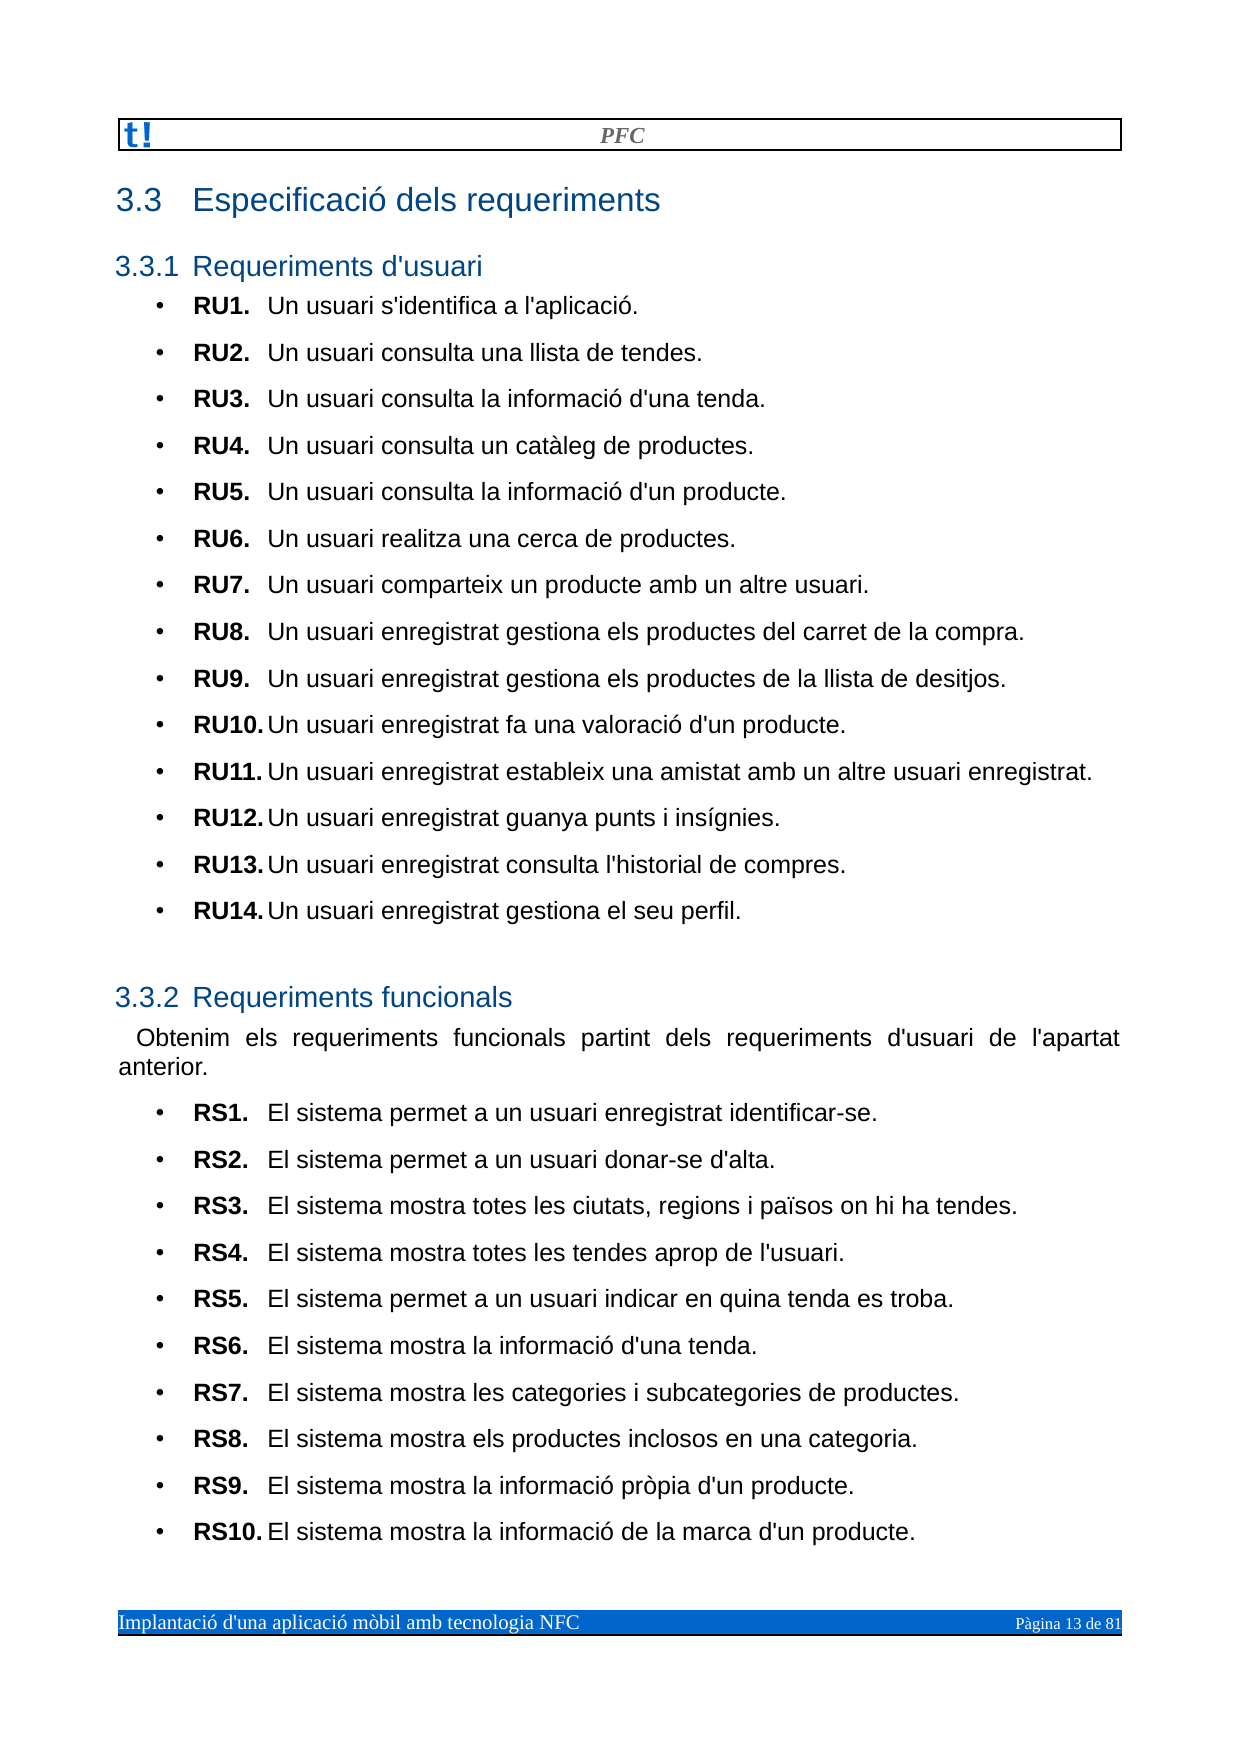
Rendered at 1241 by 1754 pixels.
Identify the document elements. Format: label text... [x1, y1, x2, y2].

list RS8. El sistema mostra els productes inclosos en una categoria. [156, 1424, 1122, 1453]
list RU7. Un usuari comparteix un producte amb un altre usuari. [156, 570, 1122, 599]
list RS2. El sistema permet a un usuari donar-se d'alta. [156, 1145, 1122, 1173]
list RU1. Un usuari s'identifica a l'aplicació. [156, 291, 1122, 320]
list RS9. El sistema mostra la informació pròpia d'un producte. [156, 1471, 1122, 1499]
text Obtenim els requeriments funcionals partint dels requeriments d'usuari de l'apartat anterior. [118, 1023, 1122, 1080]
list RS6. El sistema mostra la informació d'una tenda. [156, 1331, 1122, 1360]
list RS5. El sistema permet a un usuari indicar en quina tenda es troba. [156, 1284, 1122, 1313]
list RU6. Un usuari realitza una cerca de productes. [156, 524, 1122, 553]
subtitle Requeriments funcionals [106, 981, 1122, 1014]
picture [123, 121, 151, 148]
list RU3. Un usuari consulta la informació d'una tenda. [156, 384, 1122, 413]
list RS3. El sistema mostra totes les ciutats, regions i països on hi ha tendes. [156, 1191, 1122, 1220]
list RU10. Un usuari enregistrat fa una valoració d'un producte. [156, 710, 1122, 739]
list RU14. Un usuari enregistrat gestiona el seu perfil. [156, 896, 1122, 925]
list RU2. Un usuari consulta una llista de tendes. [156, 338, 1122, 366]
list RU13. Un usuari enregistrat consulta l'historial de compres. [156, 850, 1122, 879]
subtitle Requeriments d'usuari [106, 249, 1122, 282]
list RU11. Un usuari enregistrat estableix una amistat amb un altre usuari enregistrat. [156, 757, 1122, 786]
list RU9. Un usuari enregistrat gestiona els productes de la llista de desitjos. [156, 663, 1122, 692]
subtitle Especificació dels requeriments [106, 181, 1122, 219]
list RS7. El sistema mostra les categories i subcategories de productes. [156, 1377, 1122, 1406]
list RU12. Un usuari enregistrat guanya punts i insígnies. [156, 803, 1122, 832]
list RU5. Un usuari consulta la informació d'un producte. [156, 477, 1122, 506]
list RU8. Un usuari enregistrat gestiona els productes del carret de la compra. [156, 617, 1122, 646]
list RU4. Un usuari consulta un catàleg de productes. [156, 431, 1122, 459]
list RS10. El sistema mostra la informació de la marca d'un producte. [156, 1517, 1122, 1546]
list RS4. El sistema mostra totes les tendes aprop de l'usuari. [156, 1238, 1122, 1267]
list RS1. El sistema permet a un usuari enregistrat identificar-se. [156, 1098, 1122, 1127]
